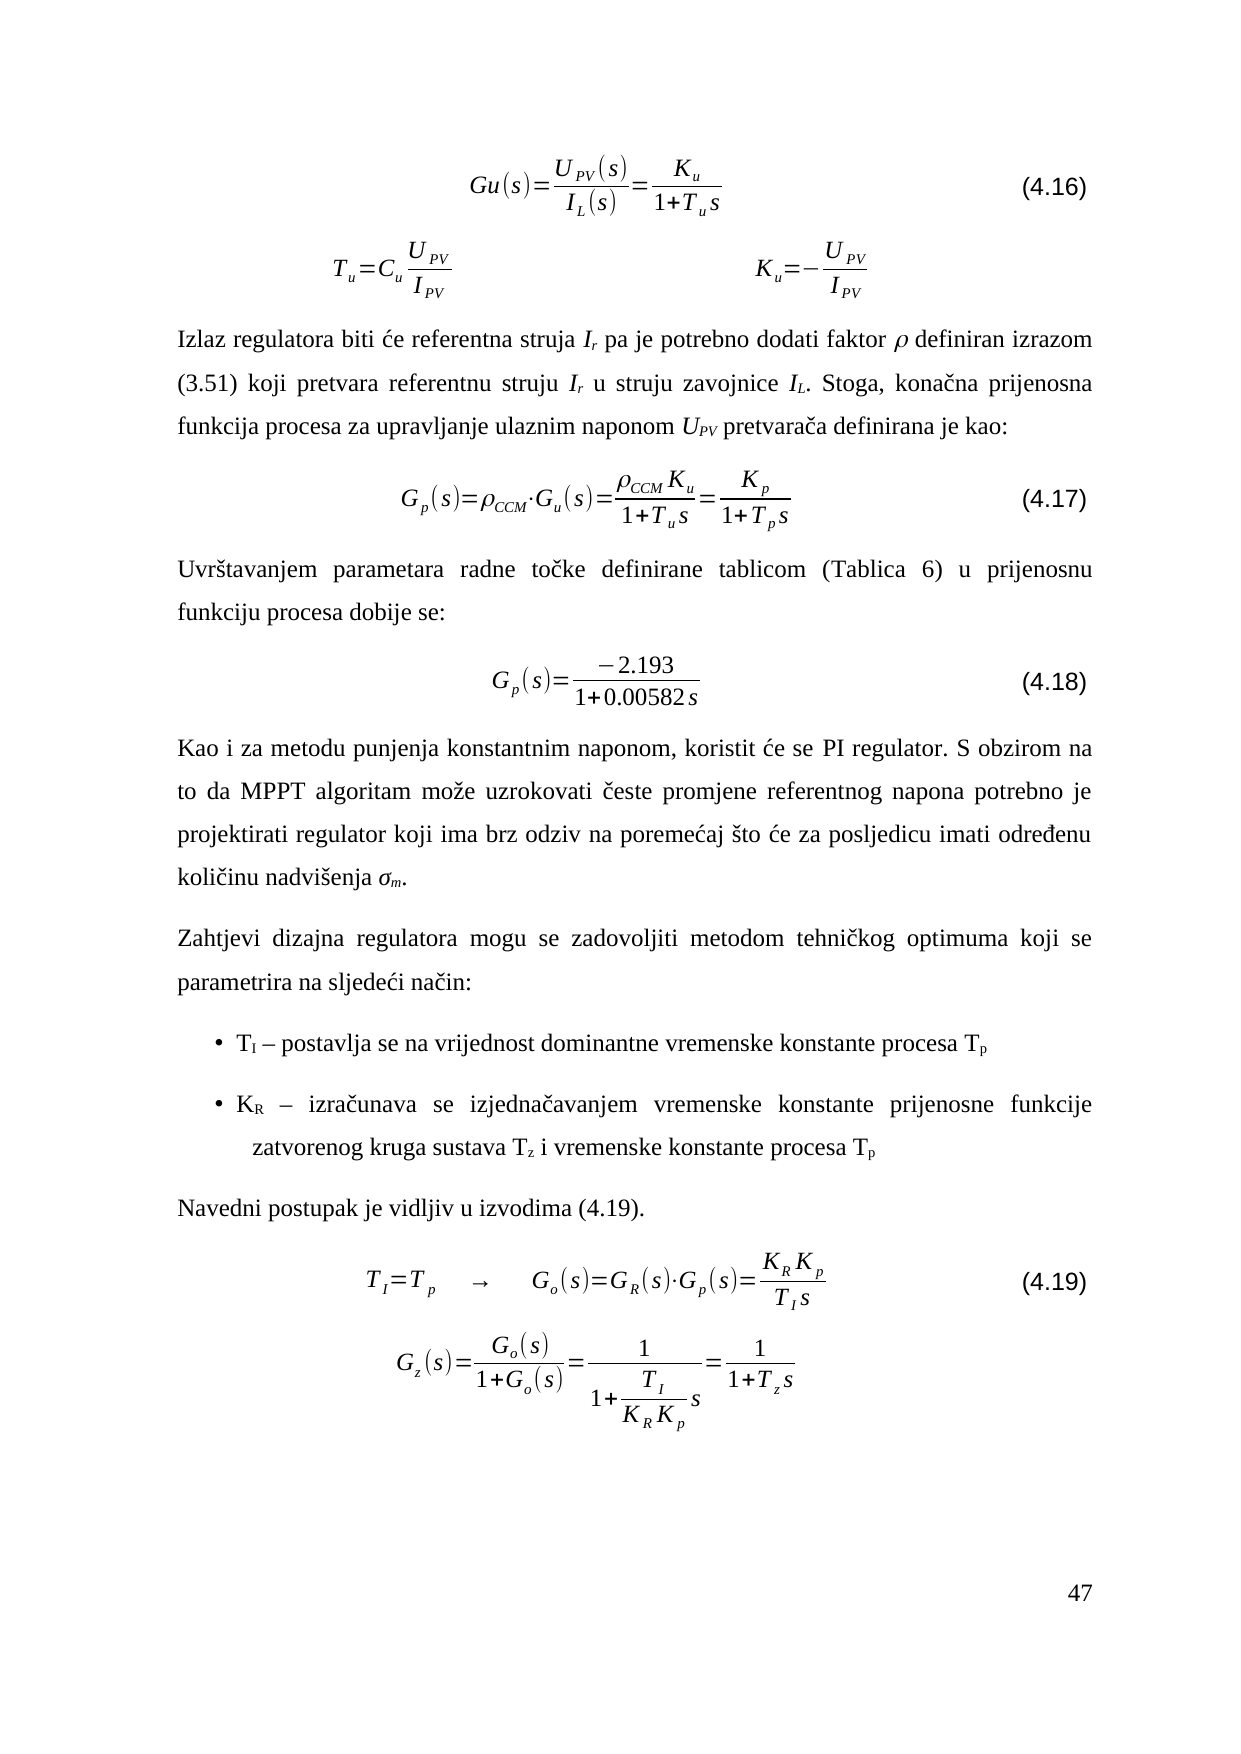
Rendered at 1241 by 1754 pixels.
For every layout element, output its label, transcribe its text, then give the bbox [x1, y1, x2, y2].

list TI – postavlja se na vrijednost dominantne vremenske konstante procesa Tp [214, 1028, 1093, 1056]
table_header (4.19) [1015, 1242, 1093, 1324]
table_cell [1015, 1324, 1093, 1442]
text Zahtjevi dizajna regulatora mogu se zadovoljiti metodom tehničkog optimuma koji se parametrira na sljedeći način: [177, 923, 1093, 995]
table_cell [1015, 230, 1093, 312]
text Kao i za metodu punjenja konstantnim naponom, koristit će se PI regulator. S obzirom na to da MPPT algoritam može uzrokovati česte promjene referentnog napona potrebno je projektirati regulator koji ima brz odziv na poremećaj što će za posljedicu imati određenu količinu nadvišenja σm. [177, 733, 1093, 891]
table_cell [177, 1324, 1015, 1442]
table_header [177, 646, 1015, 721]
table_header [177, 147, 1015, 230]
text Navedni postupak je vidljiv u izvodima (4.19). [177, 1193, 1093, 1222]
list KR – izračunava se izjednačavanjem vremenske konstante prijenosne funkcije zatvorenog kruga sustava Tz i vremenske konstante procesa Tp [214, 1089, 1093, 1161]
table_cell [608, 230, 1015, 312]
table_header (4.16) [1015, 147, 1093, 230]
table_cell [177, 230, 608, 312]
text Uvrštavanjem parametara radne točke definirane tablicom (Tablica 6) u prijenosnu funkciju procesa dobije se: [177, 554, 1093, 626]
table_header (4.18) [1015, 646, 1093, 721]
table_header → [177, 1242, 1015, 1324]
table_header (4.17) [1015, 460, 1093, 542]
table_header [177, 460, 1015, 542]
text Izlaz regulatora biti će referentna struja Ir pa je potrebno dodati faktor ρ definiran izrazom (3.51) koji pretvara referentnu struju Ir u struju zavojnice IL. Stoga, konačna prijenosna funkcija procesa za upravljanje ulaznim naponom UPV pretvarača definirana je kao: [177, 324, 1093, 439]
